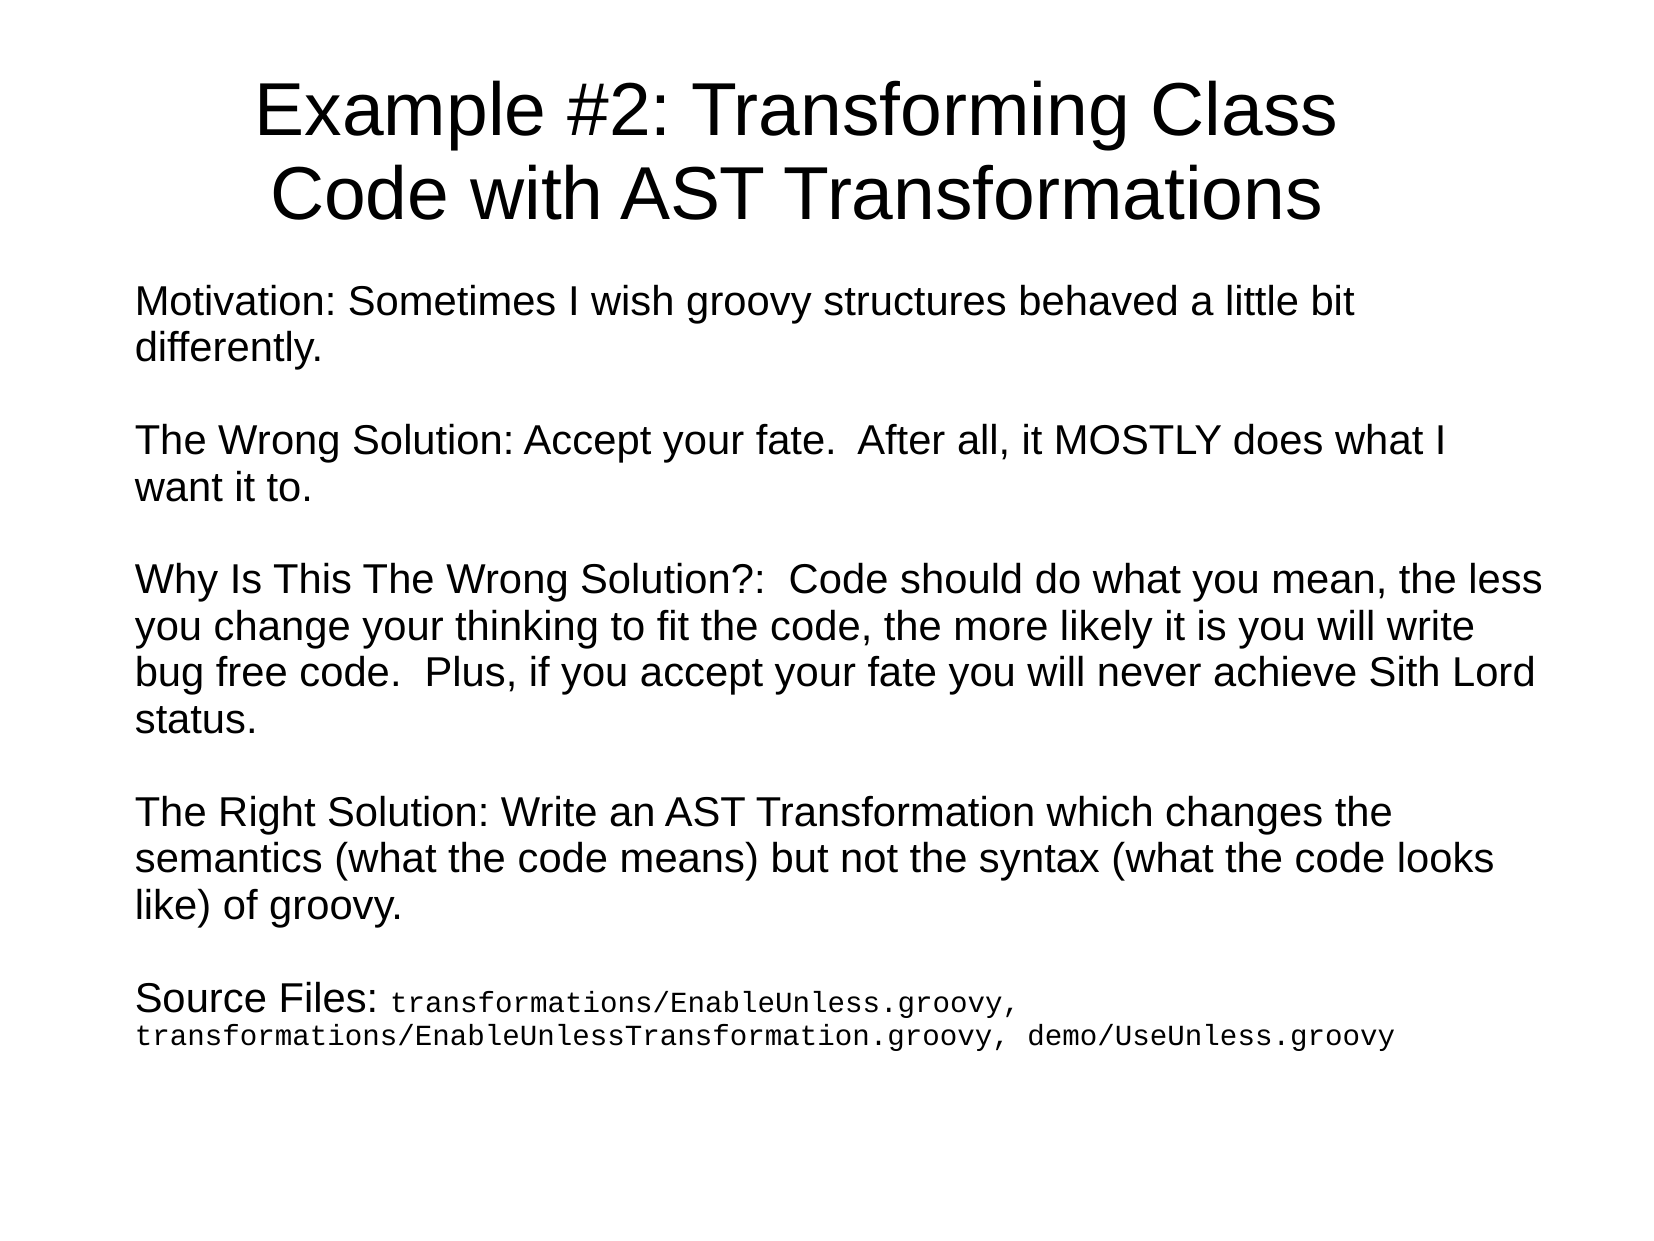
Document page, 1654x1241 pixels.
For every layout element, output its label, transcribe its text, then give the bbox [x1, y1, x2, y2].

text_box Example #2: Transforming Class Code with AST Transformations [240, 60, 1381, 243]
text_box Motivation: Sometimes I wish groovy structures behaved a little bit differently. The Wrong Solution: Accept your fate. After all, it MOSTLY does what I want it to. Why Is This The Wrong Solution?: Code should do what you mean, the less you change your thinking to fit the code, the more likely it is you will write bug free code. Plus, if you accept your fate you will never achieve Sith Lord status. The Right Solution: Write an AST Transformation which changes the semantics (what the code means) but not the syntax (what the code looks like) of groovy. Source Files: transformations/EnableUnless.groovy, transformations/EnableUnlessTransformation.groovy, demo/UseUnless.groovy [120, 270, 1561, 1062]
